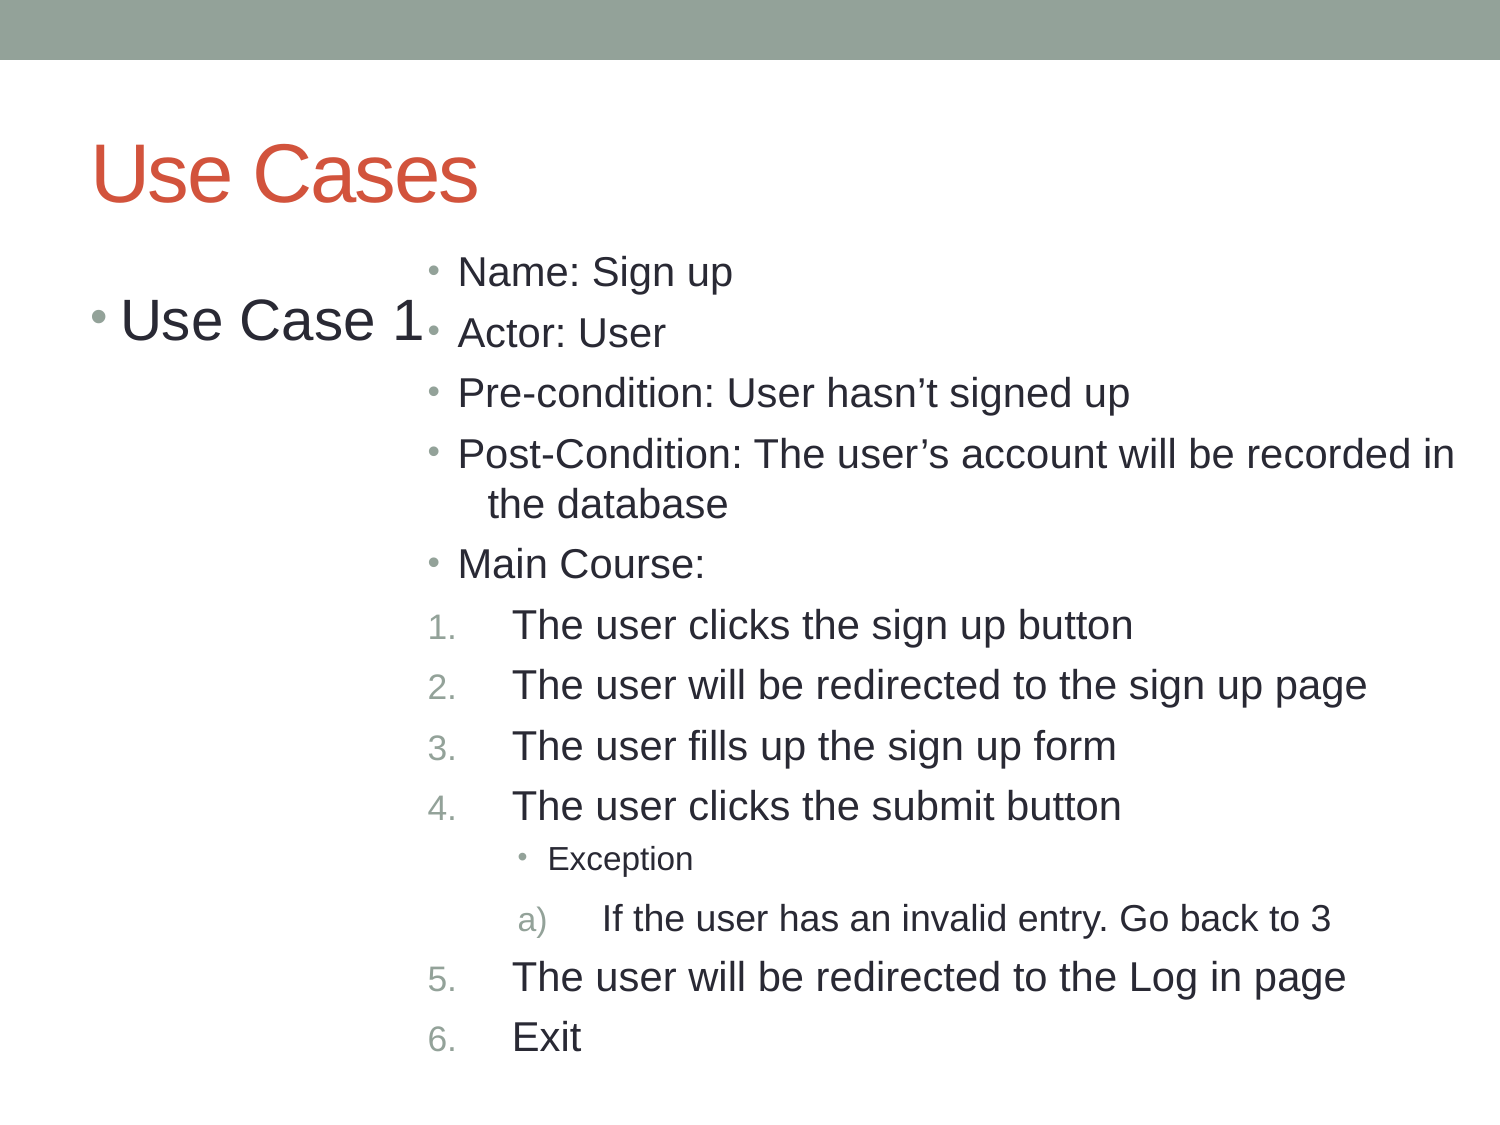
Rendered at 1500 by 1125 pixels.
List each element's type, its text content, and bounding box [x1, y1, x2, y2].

list Use Case 1 [75, 274, 412, 1049]
list Name: Sign up Actor: User Pre-condition: User hasn’t signed up Post-Condition: The user’s account will be recorded in the database Main Course: The user clicks the sign up button The user will be redirected to the sign up page The user fills up the sign up form The user clicks the submit button Exception If the user has an invalid entry. Go back to 3 The user will be redirected to the Log in page Exit [412, 237, 1500, 1125]
title Use Cases [75, 87, 1426, 251]
